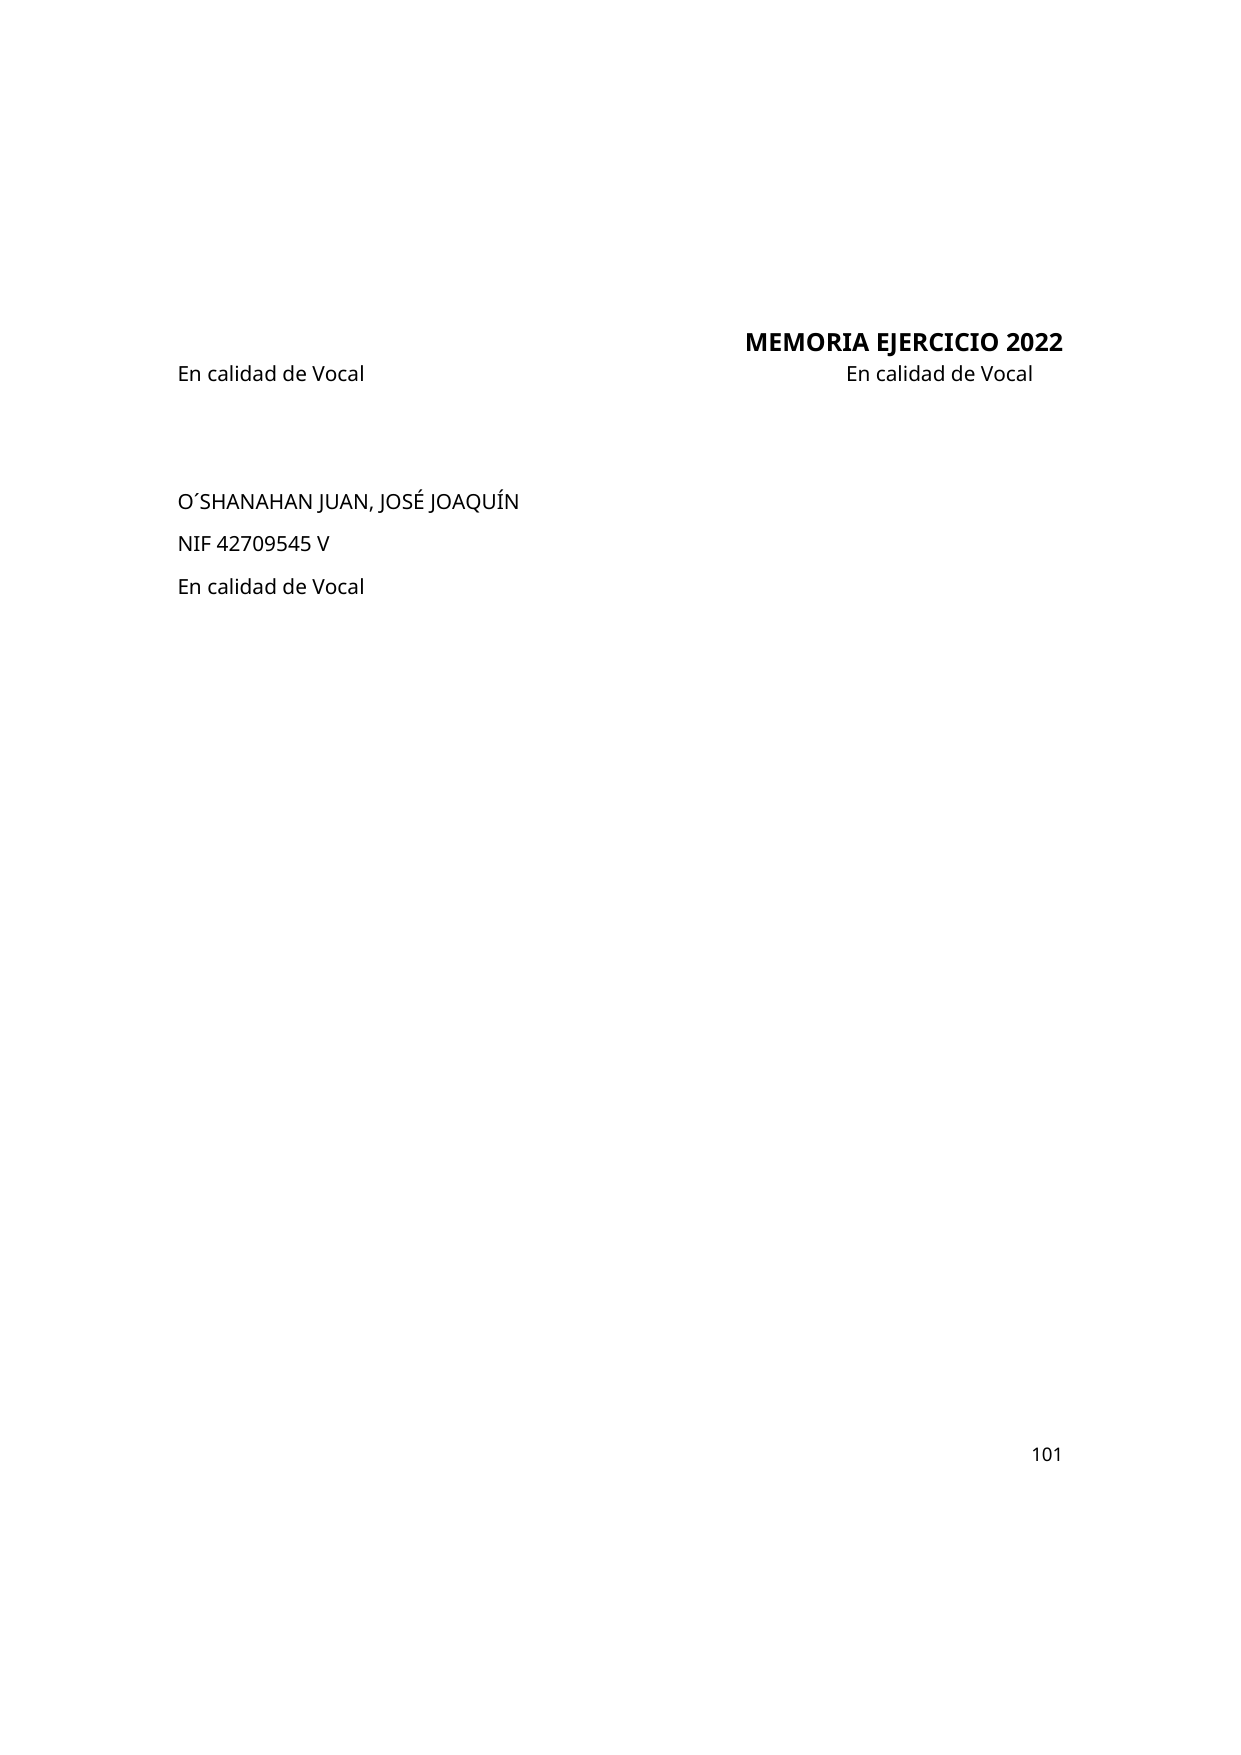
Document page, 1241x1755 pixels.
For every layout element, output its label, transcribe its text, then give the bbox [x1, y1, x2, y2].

text NIF 42709545 V [177, 529, 1063, 558]
text O´SHANAHAN JUAN, JOSÉ JOAQUÍN [177, 487, 1063, 515]
text En calidad de Vocal En calidad de Vocal [177, 359, 1063, 387]
text En calidad de Vocal [177, 572, 1063, 600]
